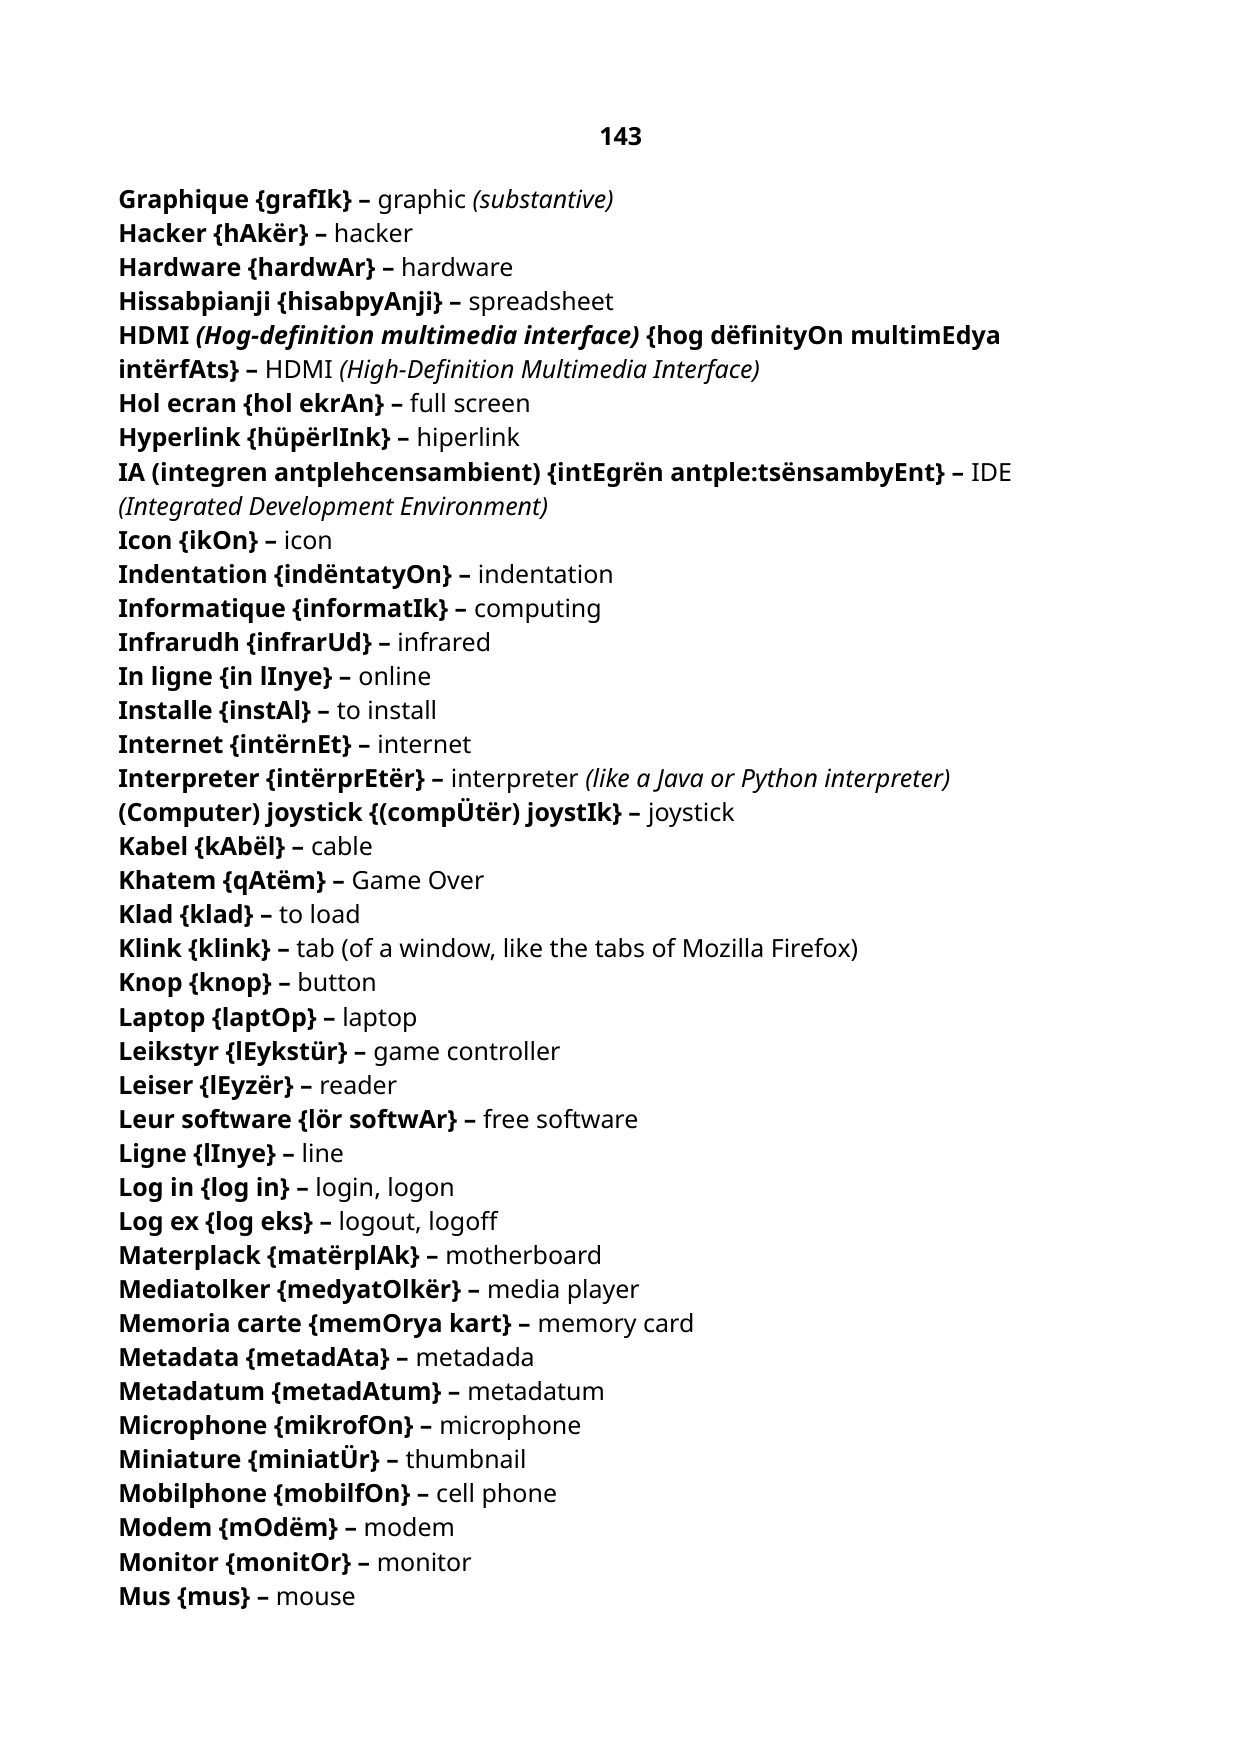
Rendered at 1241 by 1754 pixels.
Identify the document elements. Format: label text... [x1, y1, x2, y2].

text Hol ecran {hol ekrAn} – full screen [118, 386, 1123, 420]
text Installe {instAl} – to install [118, 693, 1123, 727]
text Metadatum {metadAtum} – metadatum [118, 1374, 1123, 1408]
text Hardware {hardwAr} – hardware [118, 250, 1123, 284]
text Microphone {mikrofOn} – microphone [118, 1408, 1123, 1442]
text Khatem {qAtëm} – Game Over [118, 863, 1123, 897]
text Hyperlink {hüpërlInk} – hiperlink [118, 420, 1123, 454]
text Monitor {monitOr} – monitor [118, 1544, 1123, 1578]
text Interpreter {intërprEtër} – interpreter (like a Java or Python interpreter) [118, 761, 1123, 795]
text Log ex {log eks} – logout, logoff [118, 1203, 1123, 1238]
text Mus {mus} – mouse [118, 1578, 1123, 1612]
text Hacker {hAkër} – hacker [118, 216, 1123, 250]
text Knop {knop} – button [118, 965, 1123, 999]
text Log in {log in} – login, logon [118, 1169, 1123, 1203]
text Modem {mOdëm} – modem [118, 1510, 1123, 1544]
text Graphique {grafIk} – graphic (substantive) [118, 182, 1123, 216]
text Icon {ikOn} – icon [118, 522, 1123, 556]
text Hissabpianji {hisabpyAnji} – spreadsheet [118, 284, 1123, 318]
text Infrarudh {infrarUd} – infrared [118, 624, 1123, 658]
text Miniature {miniatÜr} – thumbnail [118, 1442, 1123, 1476]
text Mobilphone {mobilfOn} – cell phone [118, 1476, 1123, 1510]
text Informatique {informatIk} – computing [118, 590, 1123, 624]
text Laptop {laptOp} – laptop [118, 999, 1123, 1033]
text Metadata {metadAta} – metadada [118, 1340, 1123, 1374]
text Leur software {lör softwAr} – free software [118, 1101, 1123, 1135]
text Internet {intërnEt} – internet [118, 727, 1123, 761]
text Ligne {lInye} – line [118, 1135, 1123, 1169]
text Klad {klad} – to load [118, 897, 1123, 931]
text Klink {klink} – tab (of a window, like the tabs of Mozilla Firefox) [118, 931, 1123, 965]
text Kabel {kAbël} – cable [118, 829, 1123, 863]
text (Computer) joystick {(compÜtër) joystIk} – joystick [118, 795, 1123, 829]
text IA (integren antplehcensambient) {intEgrën antple:tsënsambyEnt} – IDE (Integrated Development Environment) [118, 454, 1123, 522]
text Indentation {indëntatyOn} – indentation [118, 556, 1123, 590]
text In ligne {in lInye} – online [118, 658, 1123, 693]
text HDMI (Hog-definition multimedia interface) {hog dëfinityOn multimEdya intërfAts} – HDMI (High-Definition Multimedia Interface) [118, 318, 1123, 386]
text Mediatolker {medyatOlkër} – media player [118, 1272, 1123, 1306]
text Leikstyr {lEykstür} – game controller [118, 1033, 1123, 1067]
text Memoria carte {memOrya kart} – memory card [118, 1306, 1123, 1340]
text Leiser {lEyzër} – reader [118, 1067, 1123, 1101]
text Materplack {matërplAk} – motherboard [118, 1238, 1123, 1272]
